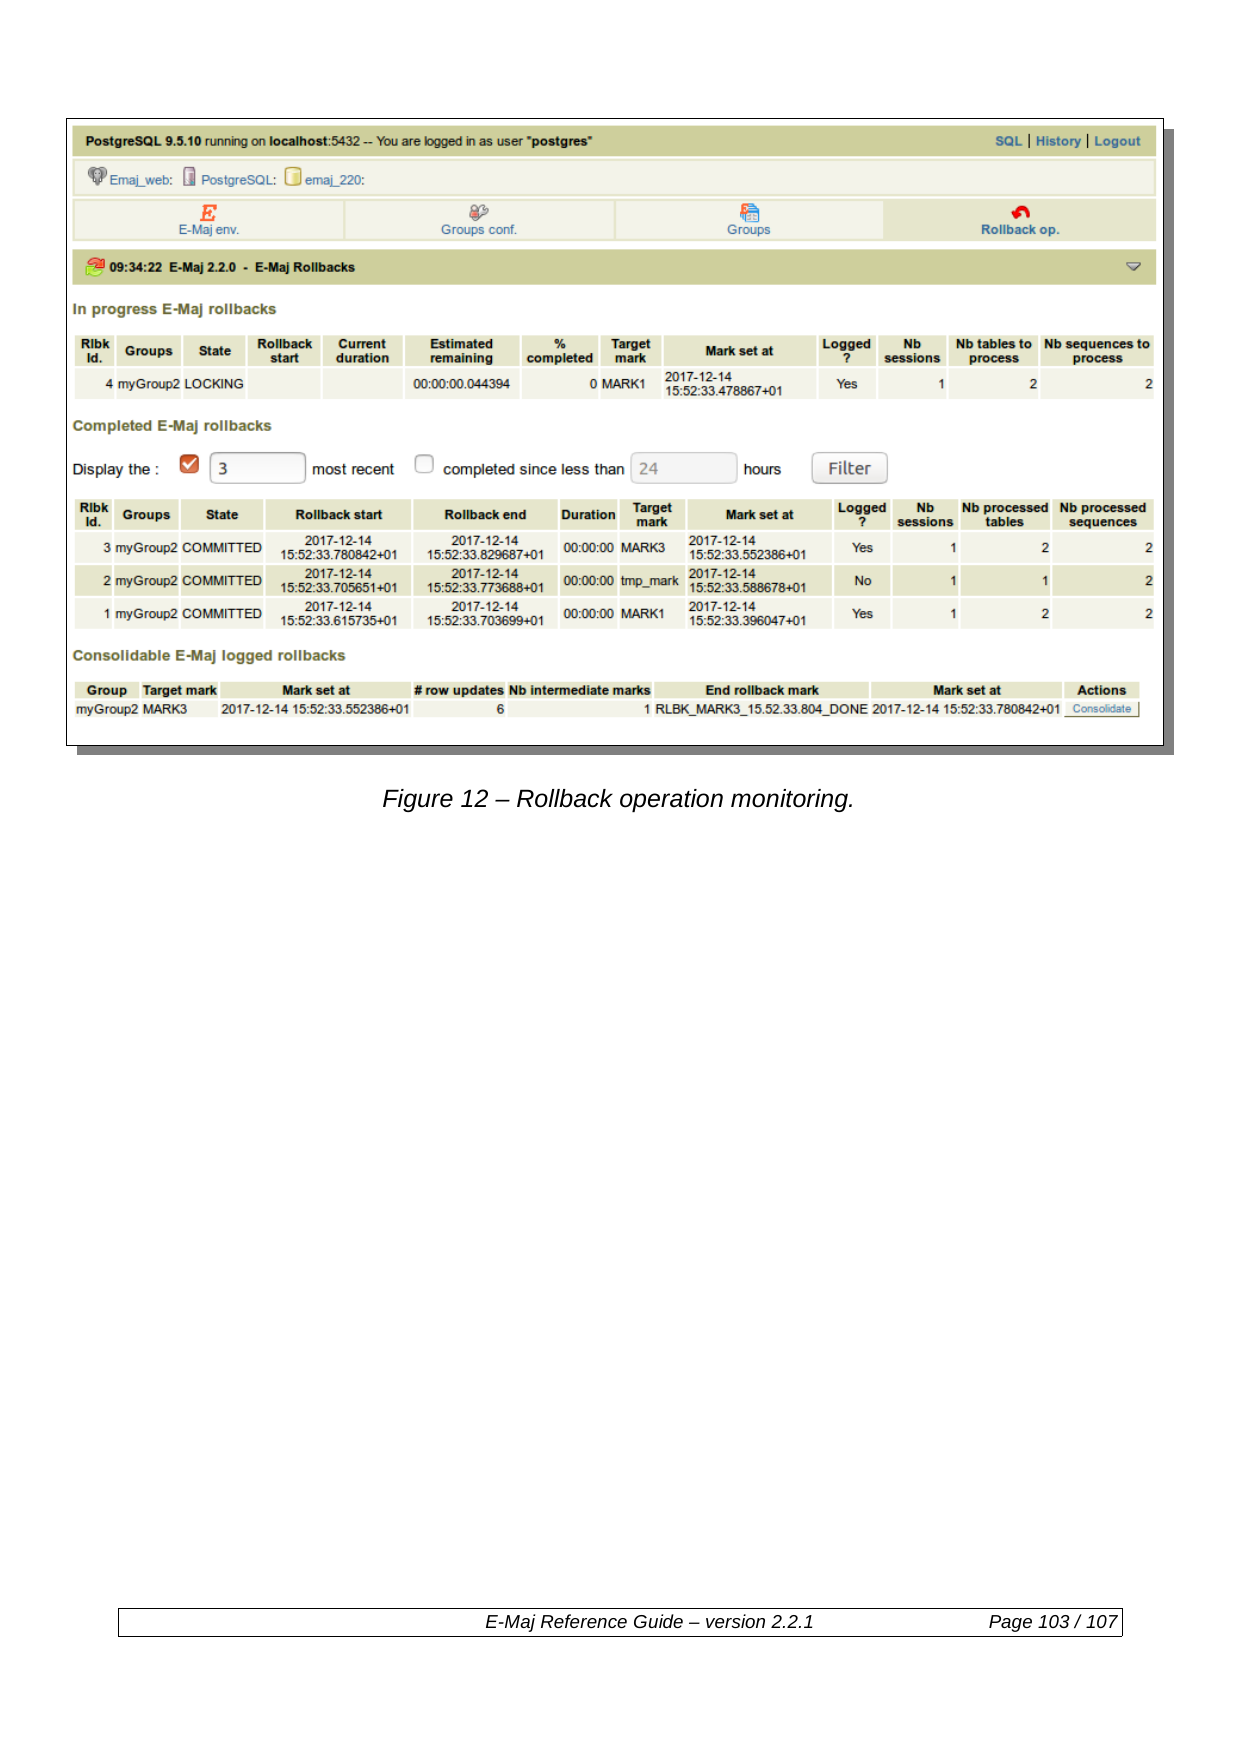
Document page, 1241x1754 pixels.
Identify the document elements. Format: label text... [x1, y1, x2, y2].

text Figure 12 – Rollback operation monitoring. [118, 784, 1122, 813]
picture [69, 121, 1161, 742]
